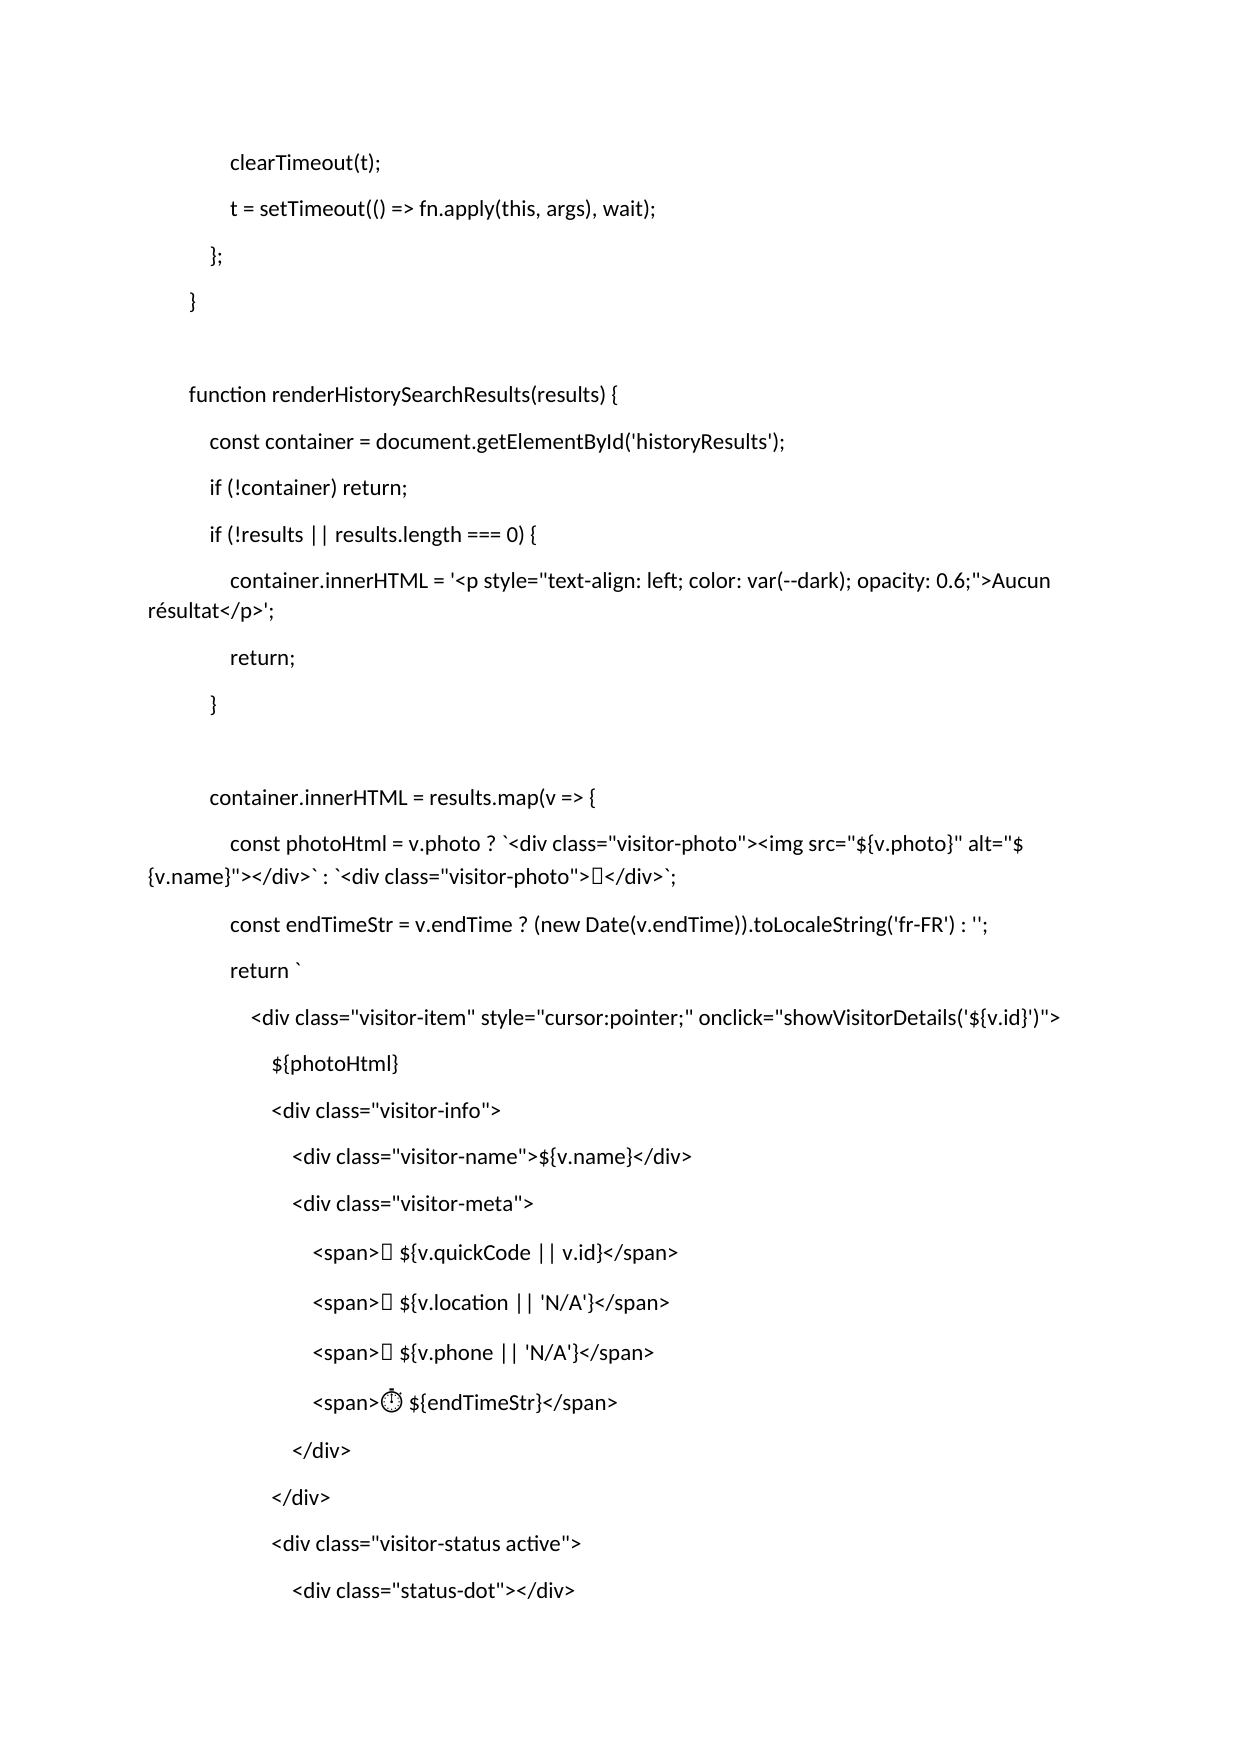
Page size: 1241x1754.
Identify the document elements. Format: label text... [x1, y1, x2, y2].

text <div class="visitor-info"> [148, 1096, 1093, 1124]
text <div class="visitor-status active"> [148, 1529, 1093, 1557]
text return ` [148, 956, 1093, 984]
text <div class="visitor-meta"> [148, 1189, 1093, 1217]
text <span>🔢 ${v.quickCode || v.id}</span> [148, 1236, 1093, 1267]
text </div> [148, 1436, 1093, 1464]
text <div class="visitor-name">${v.name}</div> [148, 1142, 1093, 1171]
text <div class="visitor-item" style="cursor:pointer;" onclick="showVisitorDetails('${v.id}')"> [148, 1003, 1093, 1031]
text if (!results || results.length === 0) { [148, 520, 1093, 548]
text ${photoHtml} [148, 1049, 1093, 1077]
text t = setTimeout(() => fn.apply(this, args), wait); [148, 194, 1093, 222]
text container.innerHTML = results.map(v => { [148, 783, 1093, 811]
text <div class="status-dot"></div> [148, 1576, 1093, 1604]
text } [148, 690, 1093, 718]
text const photoHtml = v.photo ? `<div class="visitor-photo"><img src="${v.photo}" alt="${v.name}"></div>` : `<div class="visitor-photo">👤</div>`; [148, 829, 1093, 891]
text const endTimeStr = v.endTime ? (new Date(v.endTime)).toLocaleString('fr-FR') : ''; [148, 910, 1093, 938]
text clearTimeout(t); [148, 148, 1093, 176]
text function renderHistorySearchResults(results) { [148, 380, 1093, 408]
text return; [148, 643, 1093, 671]
text <span>⏱️ ${endTimeStr}</span> [148, 1386, 1093, 1417]
text if (!container) return; [148, 473, 1093, 502]
text }; [148, 241, 1093, 269]
text <span>📱 ${v.phone || 'N/A'}</span> [148, 1336, 1093, 1367]
text } [148, 287, 1093, 315]
text </div> [148, 1483, 1093, 1511]
text <span>📍 ${v.location || 'N/A'}</span> [148, 1286, 1093, 1317]
text container.innerHTML = '<p style="text-align: left; color: var(--dark); opacity: 0.6;">Aucun résultat</p>'; [148, 567, 1093, 624]
text const container = document.getElementById('historyResults'); [148, 427, 1093, 455]
